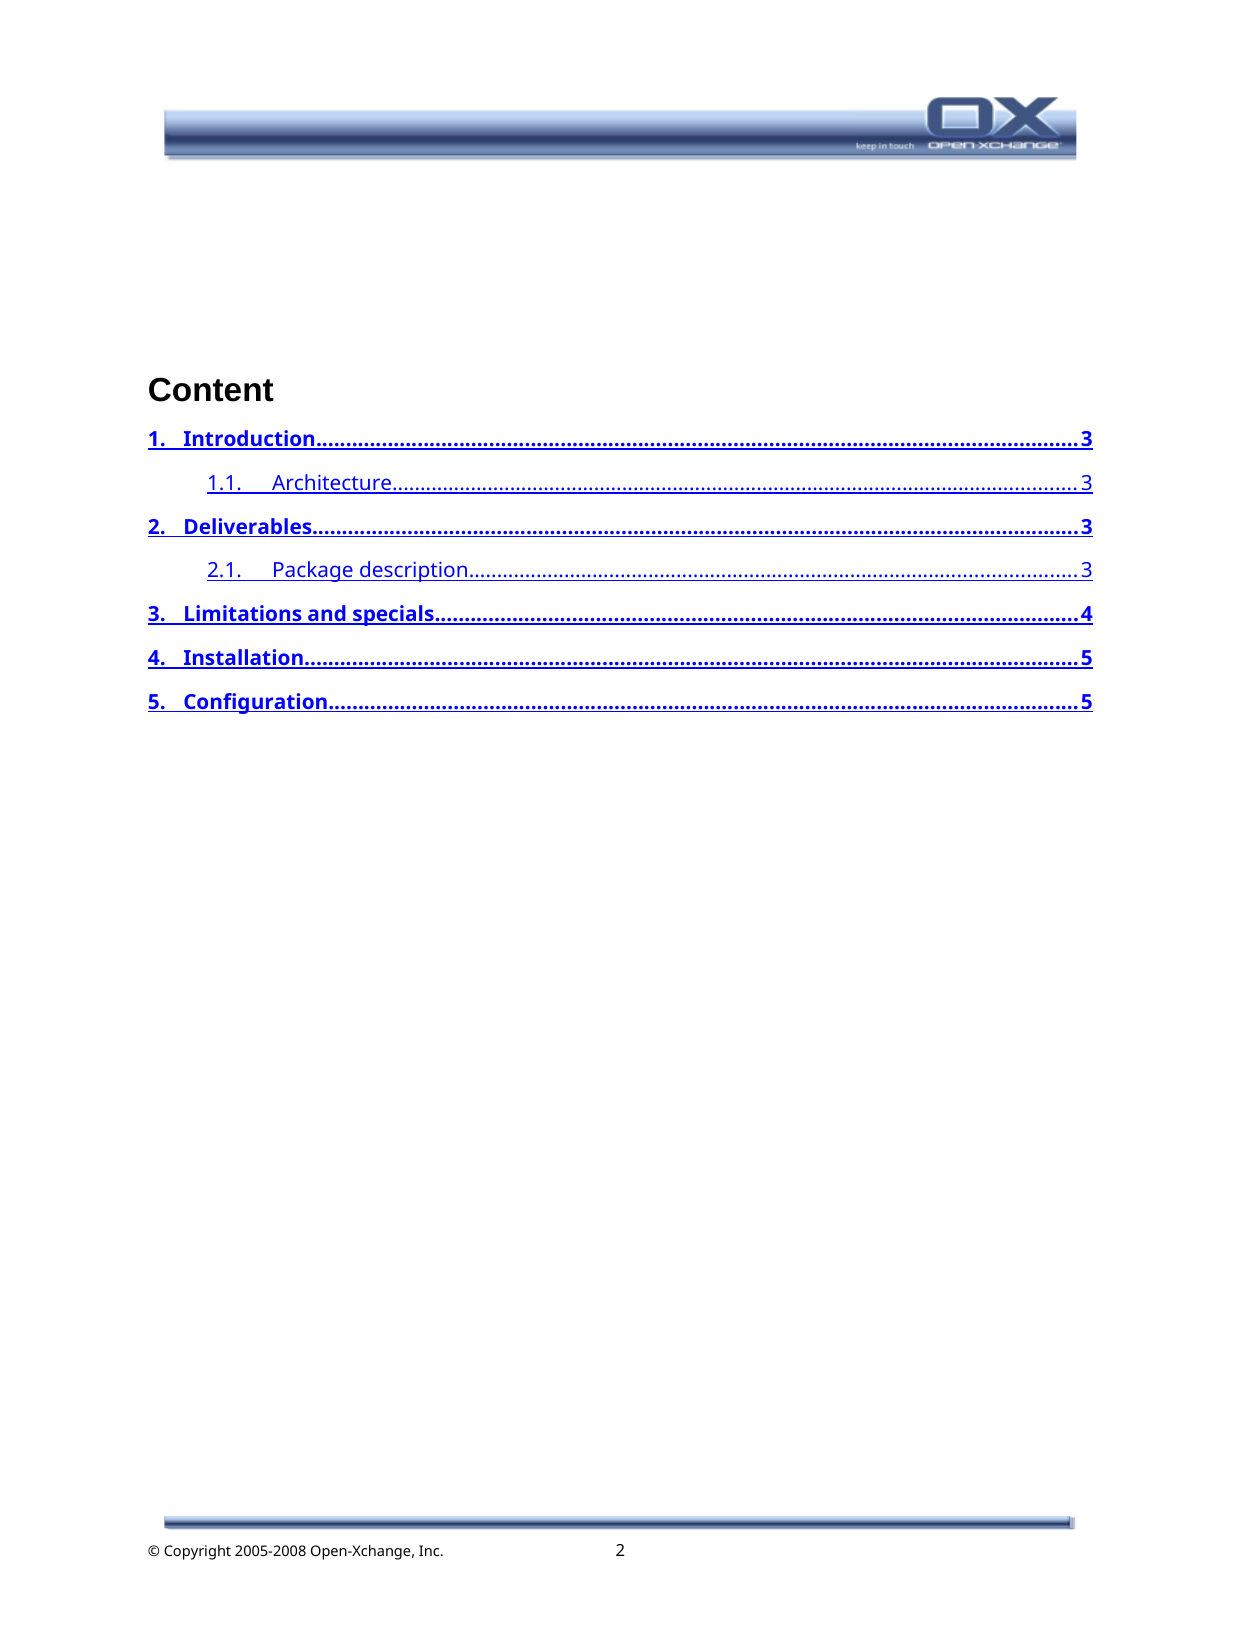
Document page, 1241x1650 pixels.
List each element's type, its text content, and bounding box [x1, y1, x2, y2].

text 4. Installation 5 [148, 643, 1092, 667]
text 2. Deliverables 3 [148, 512, 1092, 536]
text 2.1. Package description 3 [207, 556, 1092, 580]
text 5. Configuration 5 [148, 687, 1092, 711]
text 1.1. Architecture 3 [207, 468, 1092, 492]
text 3. Limitations and specials 4 [148, 599, 1092, 623]
subtitle Content [148, 371, 1092, 408]
text 1. Introduction 3 [148, 424, 1092, 448]
picture [164, 1516, 1077, 1530]
picture [164, 97, 1077, 163]
